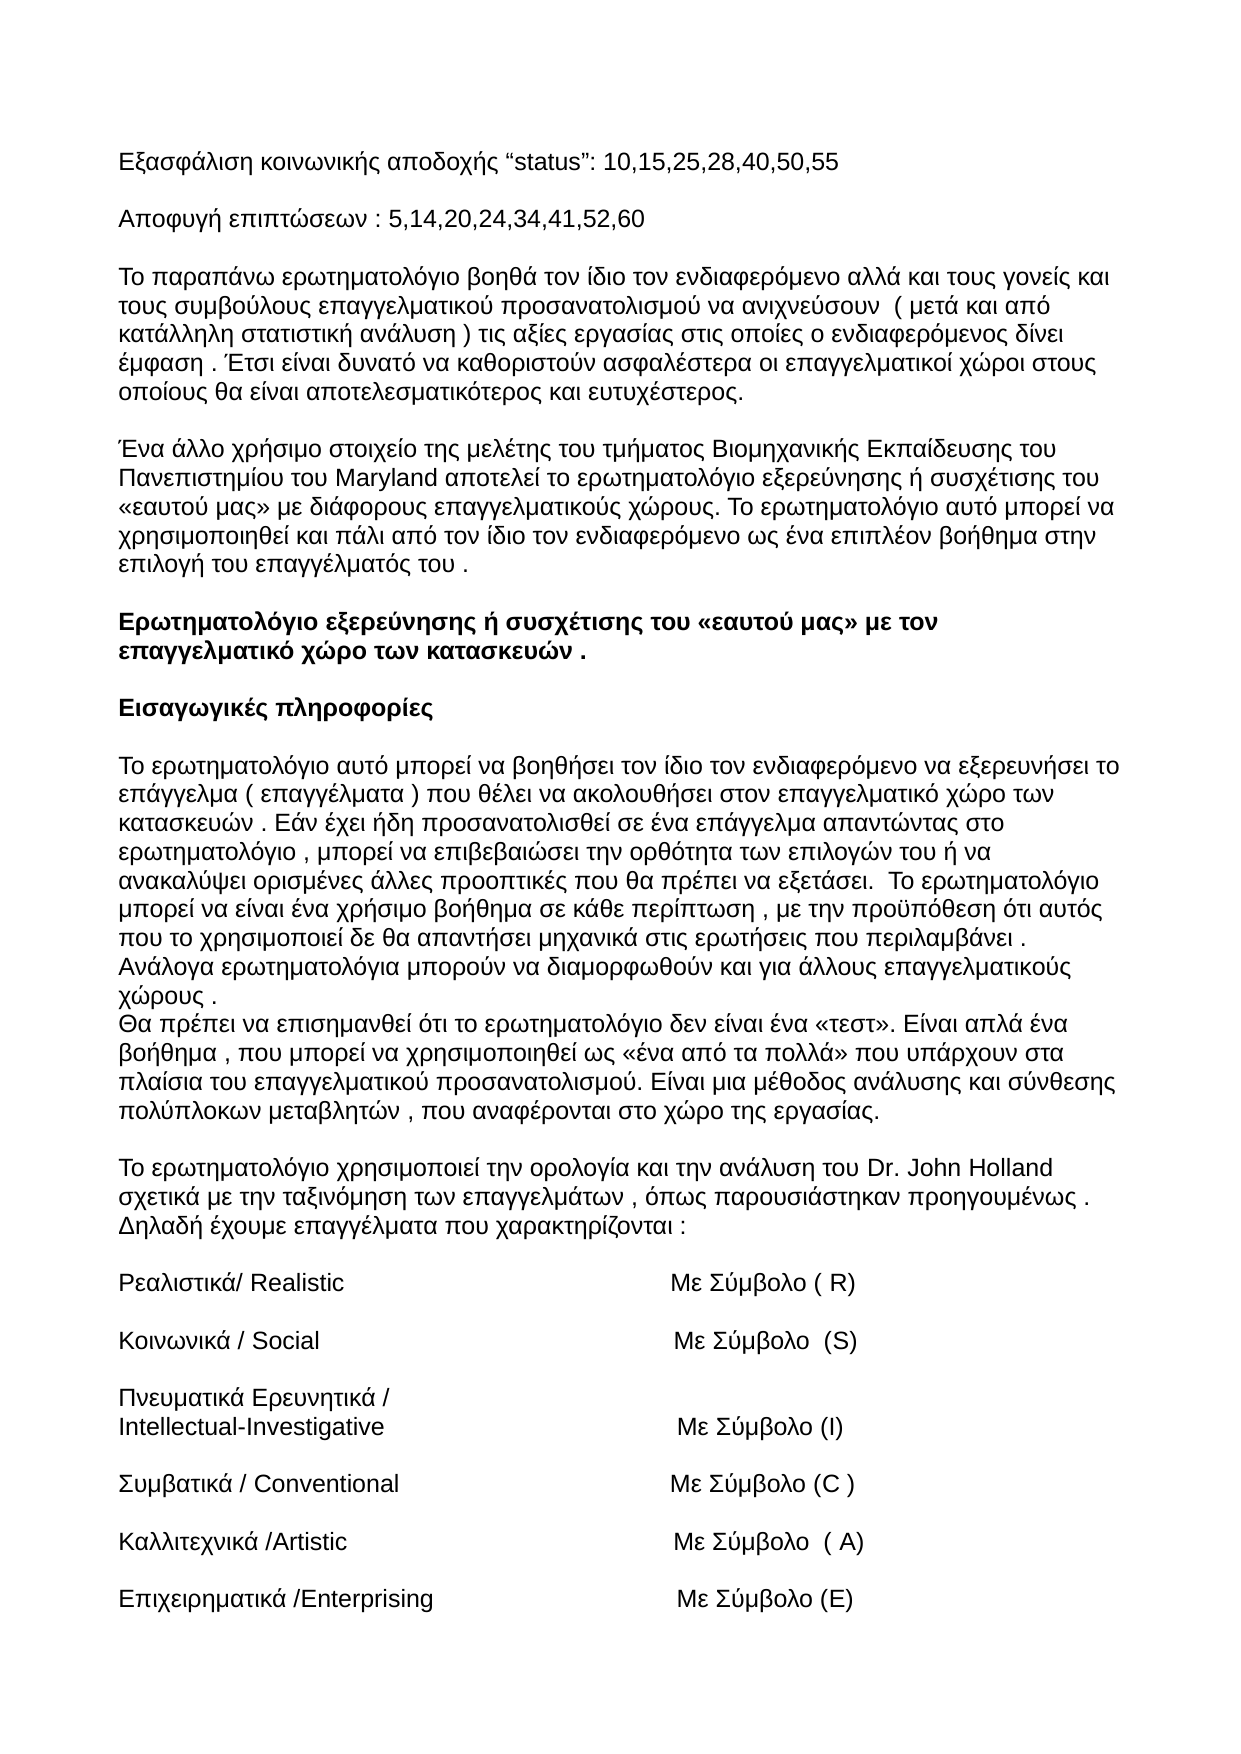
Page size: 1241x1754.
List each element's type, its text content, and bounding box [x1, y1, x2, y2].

text Συμβατικά / Conventional Με Σύμβολο (C ) [118, 1469, 1122, 1498]
text Πνευματικά Ερευνητικά / [118, 1383, 1122, 1412]
text Intellectual-Investigative Με Σύμβολο (I) [118, 1412, 1122, 1441]
text Το παραπάνω ερωτηματολόγιο βοηθά τον ίδιο τον ενδιαφερόμενο αλλά και τους γονείς και τους συμβούλους επαγγελματικού προσανατολισμού να ανιχνεύσουν ( μετά και από κατάλληλη στατιστική ανάλυση ) τις αξίες εργασίας στις οποίες ο ενδιαφερόμενος δίνει έμφαση . Έτσι είναι δυνατό να καθοριστούν ασφαλέστερα οι επαγγελματικοί χώροι στους οποίους θα είναι αποτελεσματικότερος και ευτυχέστερος. [118, 262, 1122, 406]
text Το ερωτηματολόγιο αυτό μπορεί να βοηθήσει τον ίδιο τον ενδιαφερόμενο να εξερευνήσει το επάγγελμα ( επαγγέλματα ) που θέλει να ακολουθήσει στον επαγγελματικό χώρο των κατασκευών . Εάν έχει ήδη προσανατολισθεί σε ένα επάγγελμα απαντώντας στο ερωτηματολόγιο , μπορεί να επιβεβαιώσει την ορθότητα των επιλογών του ή να ανακαλύψει ορισμένες άλλες προοπτικές που θα πρέπει να εξετάσει. Το ερωτηματολόγιο μπορεί να είναι ένα χρήσιμο βοήθημα σε κάθε περίπτωση , με την προϋπόθεση ότι αυτός που το χρησιμοποιεί δε θα απαντήσει μηχανικά στις ερωτήσεις που περιλαμβάνει . Ανάλογα ερωτηματολόγια μπορούν να διαμορφωθούν και για άλλους επαγγελματικούς χώρους . [118, 751, 1122, 1009]
text Το ερωτηματολόγιο χρησιμοποιεί την ορολογία και την ανάλυση του Dr. John Holland σχετικά με την ταξινόμηση των επαγγελμάτων , όπως παρουσιάστηκαν προηγουμένως . [118, 1153, 1122, 1211]
text Επιχειρηματικά /Enterprising Με Σύμβολο (E) [118, 1584, 1122, 1613]
text Εισαγωγικές πληροφορίες [118, 693, 1122, 722]
text Ερωτηματολόγιο εξερεύνησης ή συσχέτισης του «εαυτού μας» με τον επαγγελματικό χώρο των κατασκευών . [118, 607, 1122, 664]
text Δηλαδή έχουμε επαγγέλματα που χαρακτηρίζονται : [118, 1211, 1122, 1239]
text Κοινωνικά / Social Με Σύμβολο (S) [118, 1326, 1122, 1354]
text Καλλιτεχνικά /Artistic Με Σύμβολο ( A) [118, 1527, 1122, 1556]
text Θα πρέπει να επισημανθεί ότι το ερωτηματολόγιο δεν είναι ένα «τεστ». Είναι απλά ένα βοήθημα , που μπορεί να χρησιμοποιηθεί ως «ένα από τα πολλά» που υπάρχουν στα πλαίσια του επαγγελματικού προσανατολισμού. Είναι μια μέθοδος ανάλυσης και σύνθεσης πολύπλοκων μεταβλητών , που αναφέρονται στο χώρο της εργασίας. [118, 1009, 1122, 1124]
text Ρεαλιστικά/ Realistic Με Σύμβολο ( R) [118, 1268, 1122, 1297]
text Αποφυγή επιπτώσεων : 5,14,20,24,34,41,52,60 [118, 204, 1122, 233]
text Εξασφάλιση κοινωνικής αποδοχής “status”: 10,15,25,28,40,50,55 [118, 147, 1122, 176]
text Ένα άλλο χρήσιμο στοιχείο της μελέτης του τμήματος Βιομηχανικής Εκπαίδευσης του Πανεπιστημίου του Maryland αποτελεί το ερωτηματολόγιο εξερεύνησης ή συσχέτισης του «εαυτού μας» με διάφορους επαγγελματικούς χώρους. Το ερωτηματολόγιο αυτό μπορεί να χρησιμοποιηθεί και πάλι από τον ίδιο τον ενδιαφερόμενο ως ένα επιπλέον βοήθημα στην επιλογή του επαγγέλματός του . [118, 434, 1122, 578]
